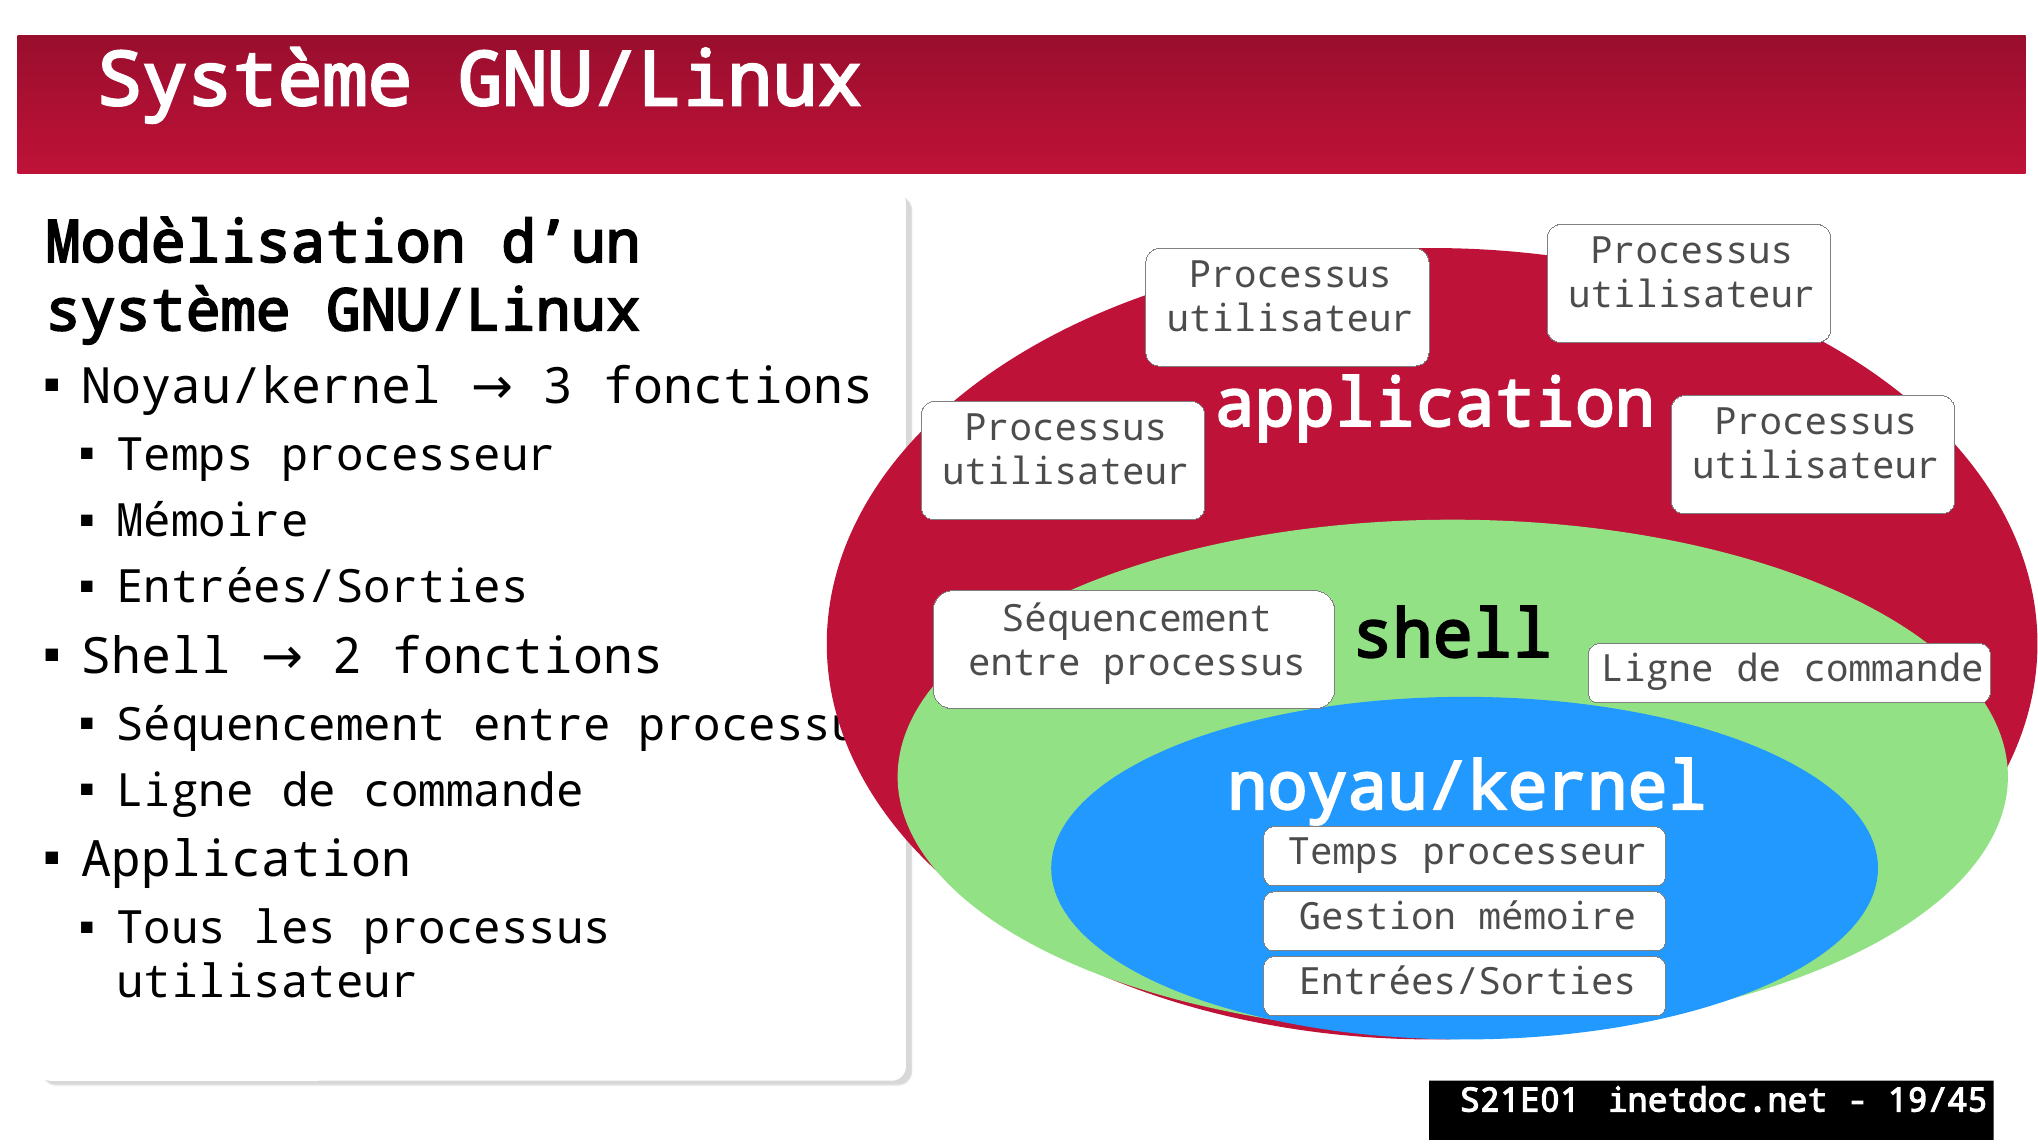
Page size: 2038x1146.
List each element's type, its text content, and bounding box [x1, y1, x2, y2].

text_box Ligne de commande [1588, 643, 1991, 703]
text_box Modèlisation d’un système GNU/Linux Noyau/kernel → 3 fonctions Temps processeur Mémoire Entrées/Sorties Shell → 2 fonctions Séquencement entre processus Ligne de commande Application Tous les processus utilisateur [35, 188, 906, 1081]
text_box Séquencement entre processus [933, 590, 1335, 709]
text_box shell [1071, 519, 2008, 996]
text_box Processus utilisateur [1547, 224, 1831, 343]
text_box Système GNU/Linux [17, 35, 2026, 174]
text_box S21E01 inetdoc.net - <numéro>/45 [1429, 1080, 1994, 1140]
text_box shell [897, 686, 1305, 1017]
text_box Temps processeur [1263, 826, 1666, 886]
text_box Processus utilisateur [1671, 395, 1955, 514]
text_box Processus utilisateur [921, 401, 1205, 520]
text_box Entrées/Sorties [1263, 956, 1666, 1016]
text_box Processus utilisateur [1145, 248, 1430, 367]
text_box application [826, 248, 2038, 868]
text_box Gestion mémoire [1263, 891, 1666, 951]
text_box noyau/kernel [1051, 696, 1879, 1040]
text_box application [1123, 984, 1435, 1040]
